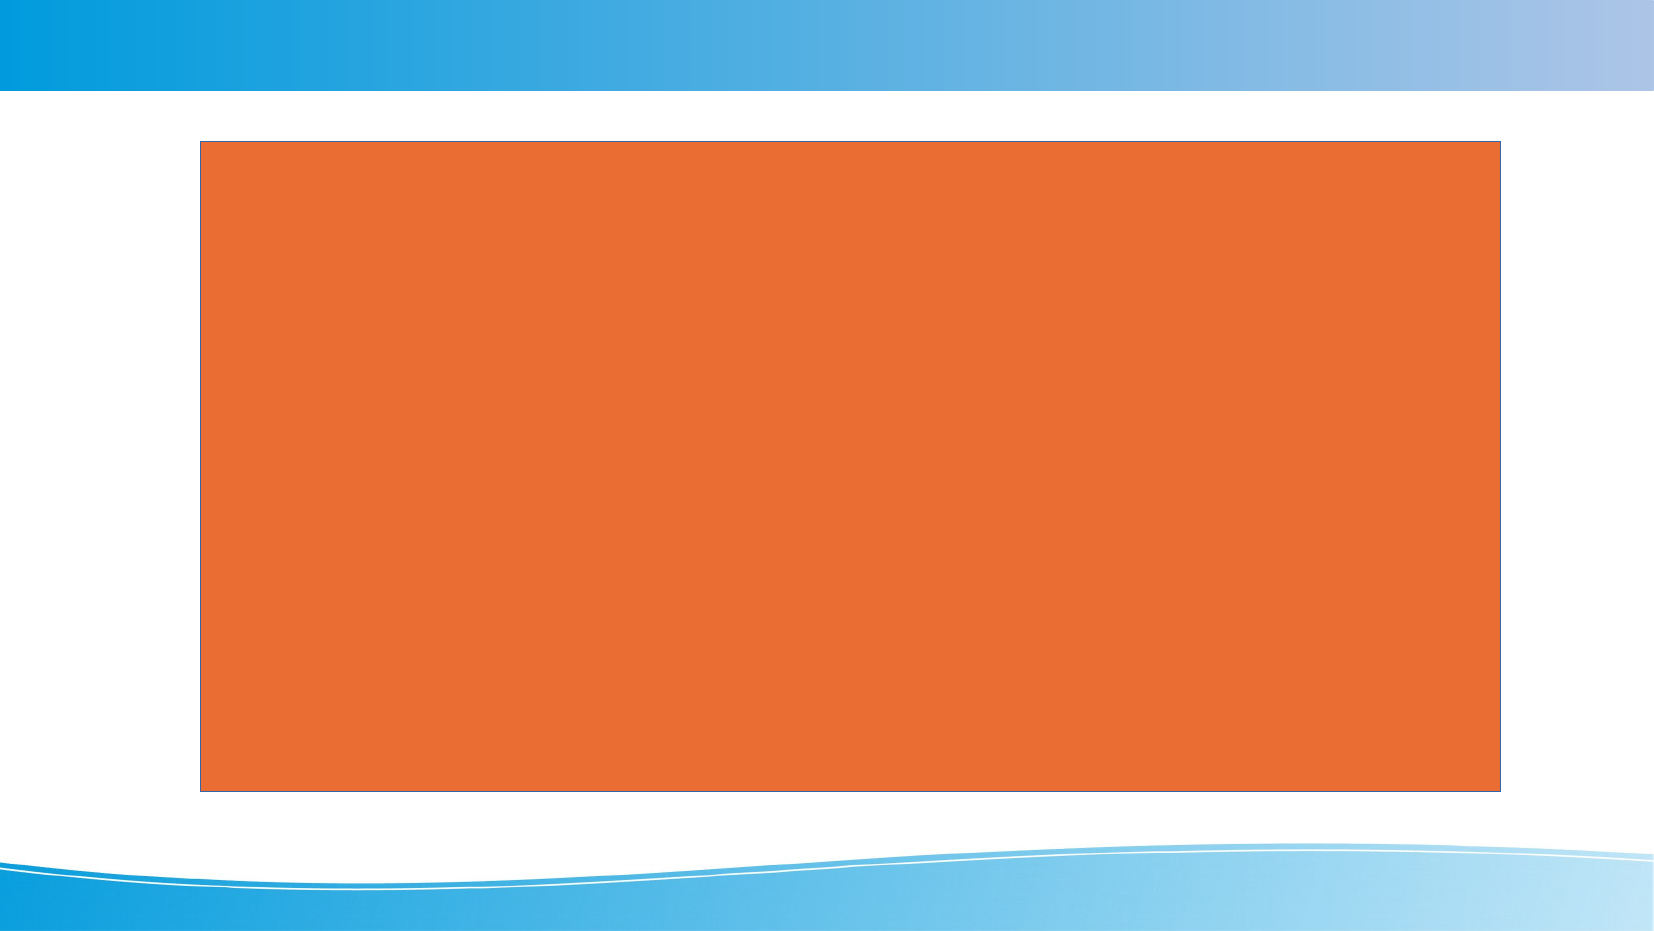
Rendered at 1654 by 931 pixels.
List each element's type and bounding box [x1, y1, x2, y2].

picture [0, 843, 1654, 931]
text_box [200, 141, 1501, 792]
